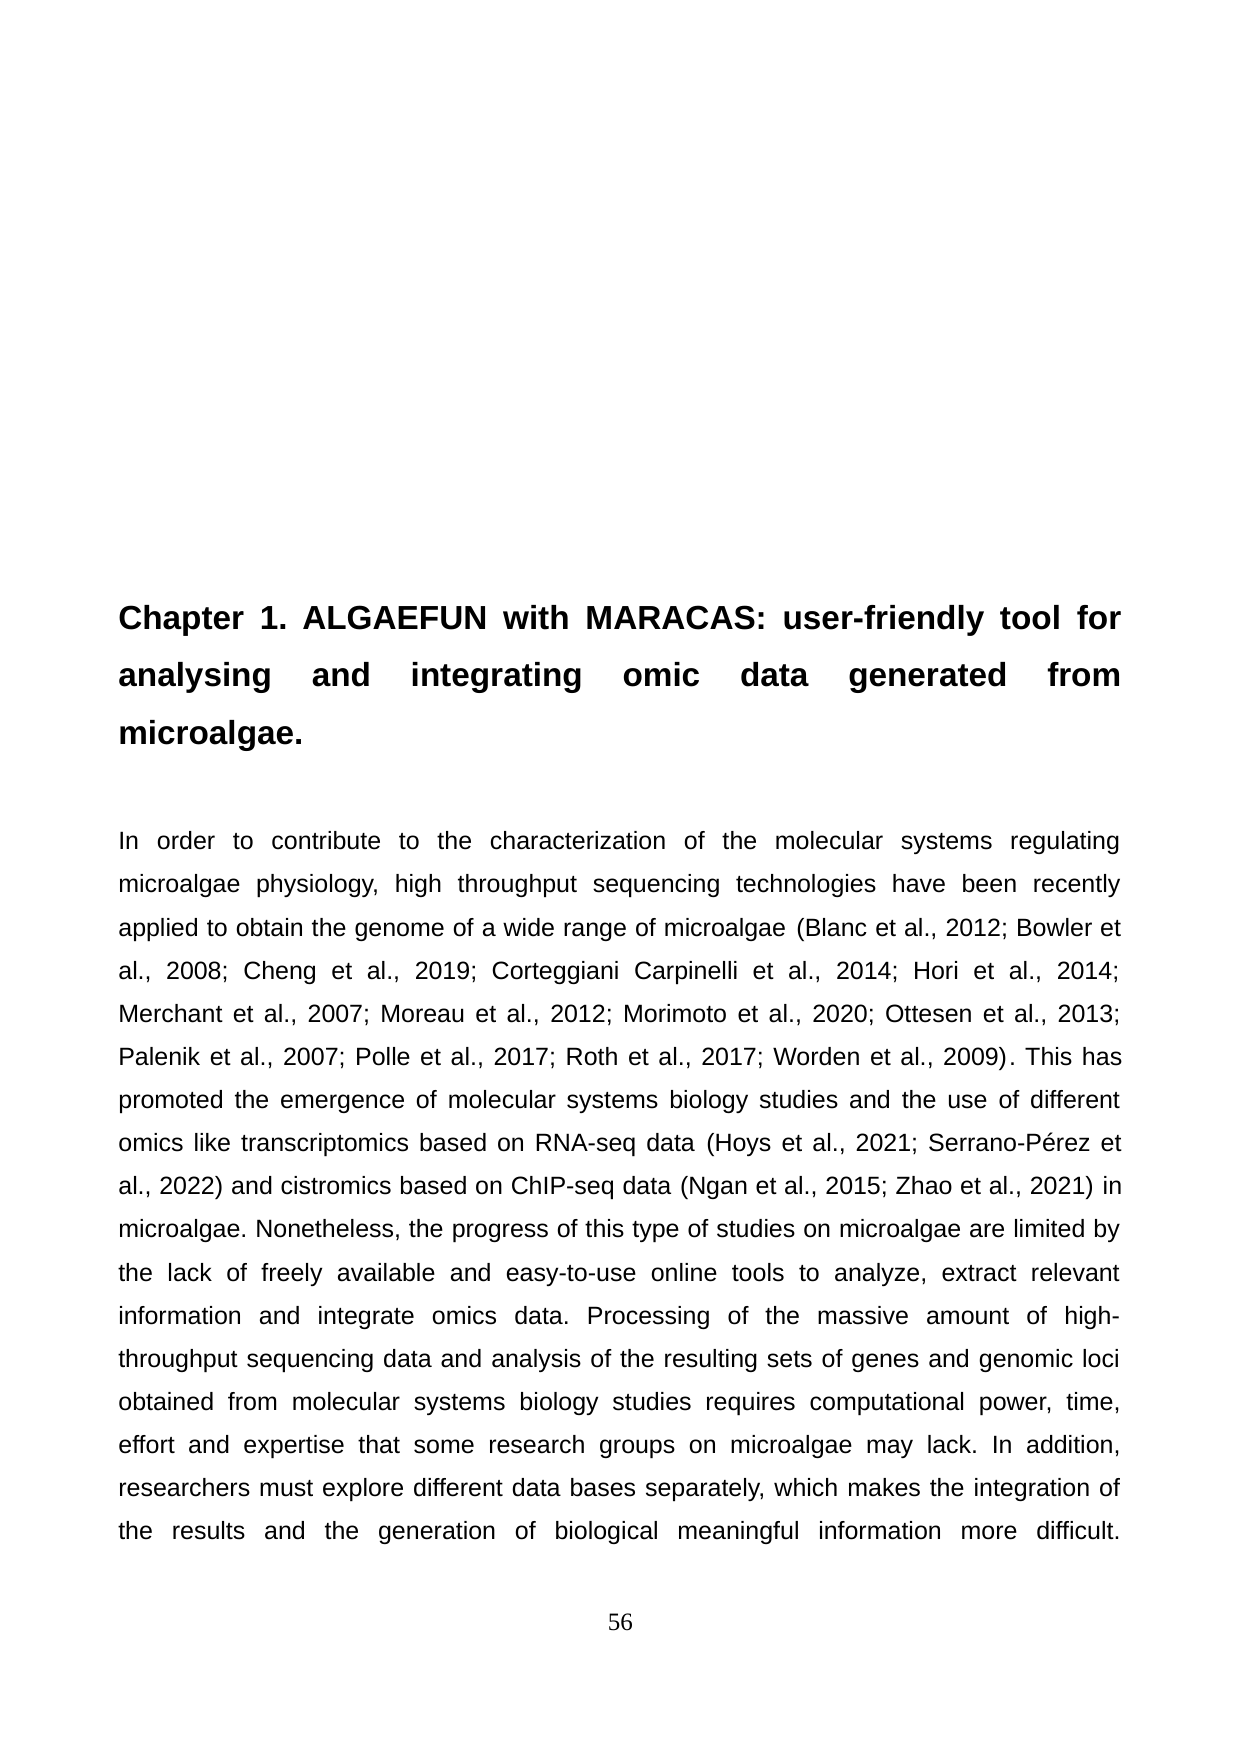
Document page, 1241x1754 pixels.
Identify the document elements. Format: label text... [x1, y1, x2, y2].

text In order to contribute to the characterization of the molecular systems regulating microalgae physiology, high throughput sequencing technologies have been recently applied to obtain the genome of a wide range of microalgae (Blanc et al., 2012; Bowler et al., 2008; Cheng et al., 2019; Corteggiani Carpinelli et al., 2014; Hori et al., 2014; Merchant et al., 2007; Moreau et al., 2012; Morimoto et al., 2020; Ottesen et al., 2013; Palenik et al., 2007; Polle et al., 2017; Roth et al., 2017; Worden et al., 2009)⁠. This has promoted the emergence of molecular systems biology studies and the use of different omics like transcriptomics based on RNA-seq data (Hoys et al., 2021; Serrano-Pérez et al., 2022)⁠ and cistromics based on ChIP-seq data (Ngan et al., 2015; Zhao et al., 2021)⁠ in microalgae. Nonetheless, the progress of this type of studies on microalgae are limited by the lack of freely available and easy-to-use online tools to analyze, extract relevant information and integrate omics data. Processing of the massive amount of high-throughput sequencing data and analysis of the resulting sets of genes and genomic loci obtained from molecular systems biology studies requires computational power, time, effort and expertise that some research groups on microalgae may lack. In addition, researchers must explore different data bases separately, which makes the integration of the results and the generation of biological meaningful information more difficult. [118, 826, 1122, 1545]
subtitle Chapter 1. ALGAEFUN with MARACAS: user-friendly tool for analysing and integrating omic data generated from microalgae. [118, 598, 1122, 751]
